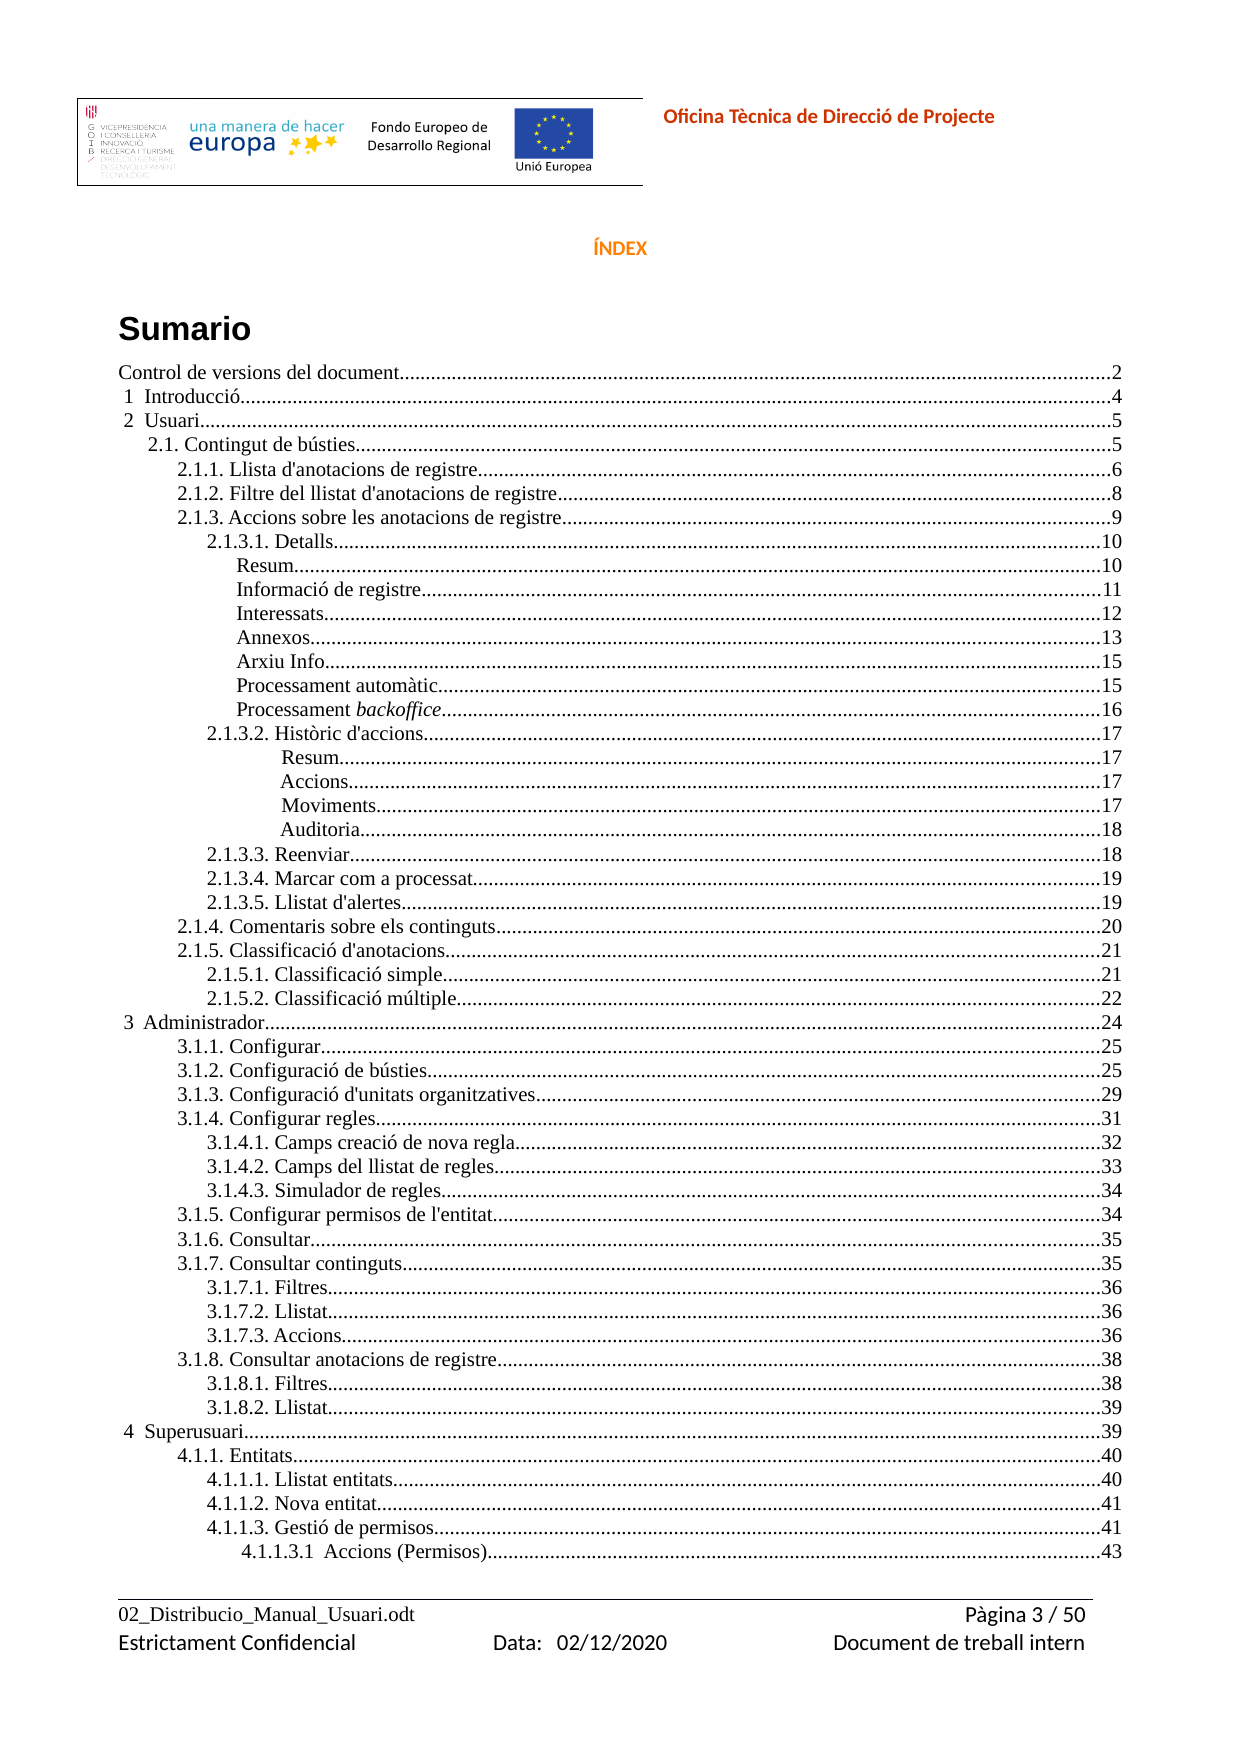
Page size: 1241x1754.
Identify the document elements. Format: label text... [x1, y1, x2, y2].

text 4.1.1.1. Llistat entitats 40 [207, 1467, 1122, 1491]
text 2.1.5. Classificació d'anotacions 21 [177, 938, 1122, 962]
text Annexos 13 [236, 625, 1122, 649]
text 2.1.2. Filtre del llistat d'anotacions de registre 8 [177, 481, 1122, 504]
text 4.1.1.2. Nova entitat 41 [207, 1491, 1122, 1515]
subtitle Sumario [118, 309, 1122, 348]
text 2.1.3.3. Reenviar 18 [207, 841, 1122, 866]
text Resum 17 [266, 745, 1122, 769]
text Control de versions del document 2 [118, 360, 1122, 384]
text 3.1.3. Configuració d'unitats organitzatives 29 [177, 1082, 1122, 1106]
text 3.1.7. Consultar continguts 35 [177, 1251, 1122, 1274]
text 3.1.2. Configuració de bústies 25 [177, 1058, 1122, 1082]
text 4.1.1.3. Gestió de permisos 41 [207, 1515, 1122, 1539]
text 2.1.3.5. Llistat d'alertes 19 [207, 889, 1122, 914]
text Auditoria 18 [266, 817, 1122, 841]
text 2 Usuari 5 [118, 408, 1122, 432]
text 3.1.8. Consultar anotacions de registre 38 [177, 1347, 1122, 1371]
text Informació de registre 11 [236, 577, 1122, 601]
text 3.1.4.2. Camps del llistat de regles 33 [207, 1154, 1122, 1178]
text Resum 10 [236, 553, 1122, 577]
text 3.1.7.1. Filtres 36 [207, 1274, 1122, 1299]
text 3.1.4.1. Camps creació de nova regla. 32 [207, 1130, 1122, 1154]
picture [82, 103, 181, 180]
text Interessats 12 [236, 601, 1122, 625]
text 3.1.8.2. Llistat 39 [207, 1395, 1122, 1419]
text Accions 17 [266, 769, 1122, 793]
text 3.1.7.3. Accions 36 [207, 1323, 1122, 1347]
text 3.1.7.2. Llistat 36 [207, 1299, 1122, 1323]
text 2.1.3.1. Detalls 10 [207, 529, 1122, 553]
text 2.1.3. Accions sobre les anotacions de registre 9 [177, 504, 1122, 529]
text 2.1.3.2. Històric d'accions 17 [207, 721, 1122, 745]
text 3.1.8.1. Filtres 38 [207, 1371, 1122, 1395]
text 3.1.6. Consultar 35 [177, 1226, 1122, 1251]
text 3.1.4.3. Simulador de regles 34 [207, 1178, 1122, 1202]
text 3 Administrador 24 [118, 1010, 1122, 1034]
text 2.1.5.1. Classificació simple 21 [207, 962, 1122, 986]
text 3.1.4. Configurar regles 31 [177, 1106, 1122, 1130]
text 1 Introducció 4 [118, 384, 1122, 408]
text 2.1.3.4. Marcar com a processat 19 [207, 866, 1122, 889]
text 3.1.5. Configurar permisos de l'entitat 34 [177, 1202, 1122, 1226]
text 4 Superusuari 39 [118, 1419, 1122, 1443]
text 2.1.4. Comentaris sobre els continguts 20 [177, 914, 1122, 938]
text 2.1.5.2. Classificació múltiple 22 [207, 986, 1122, 1010]
text Moviments 17 [266, 793, 1122, 817]
text Arxiu Info. 15 [236, 649, 1122, 673]
text Processament backoffice 16 [236, 697, 1122, 721]
text 2.1.1. Llista d'anotacions de registre 6 [177, 456, 1122, 481]
text Processament automàtic 15 [236, 673, 1122, 697]
text ÍNDEX [118, 235, 1122, 260]
text 4.1.1. Entitats 40 [177, 1443, 1122, 1467]
text 3.1.1. Configurar 25 [177, 1034, 1122, 1058]
text 4.1.1.3.1 Accions (Permisos) 43 [236, 1539, 1122, 1563]
text 2.1. Contingut de bústies 5 [148, 432, 1122, 456]
picture [187, 103, 599, 180]
